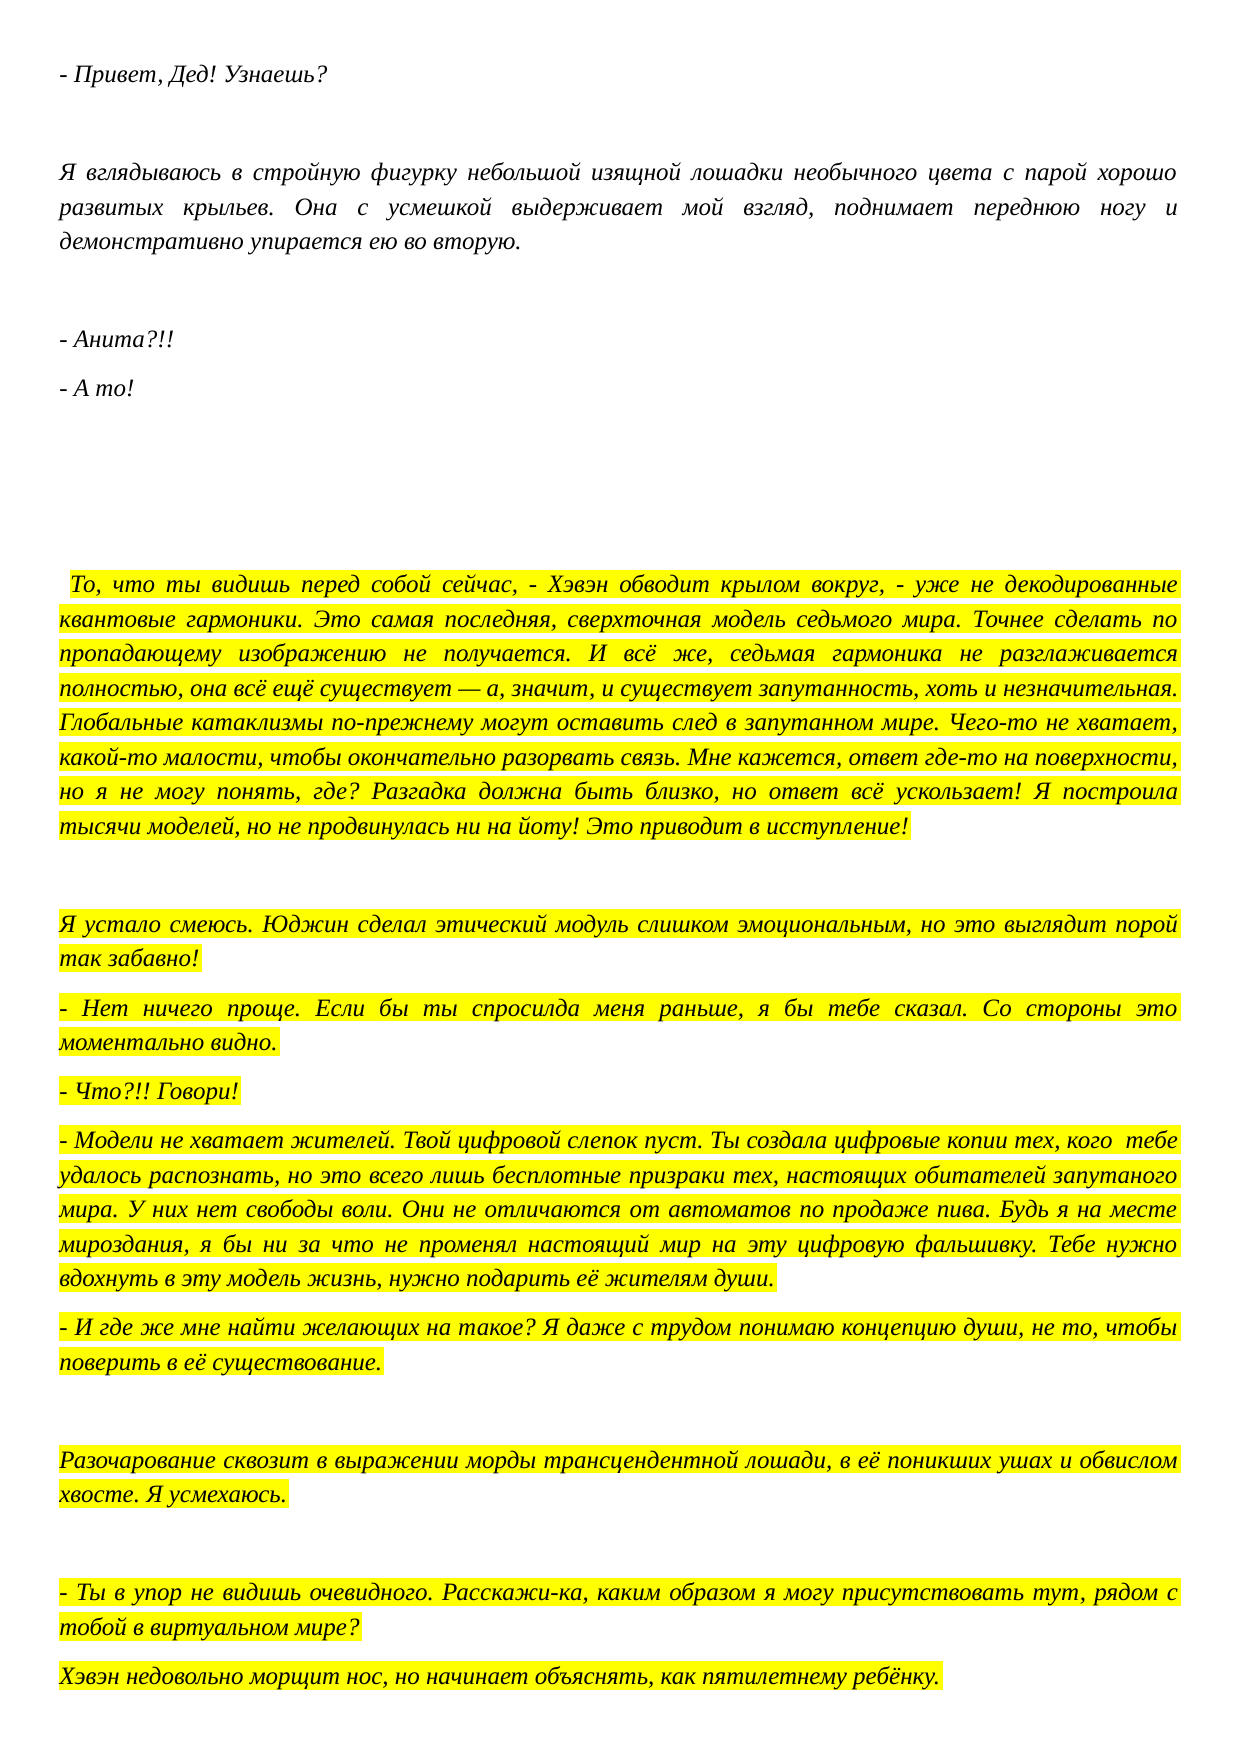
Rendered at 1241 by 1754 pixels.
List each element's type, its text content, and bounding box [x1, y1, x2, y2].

text - Анита?!! [59, 324, 1181, 353]
text Хэвэн недовольно морщит нос, но начинает объяснять, как пятилетнему ребёнку. [59, 1661, 1181, 1690]
text Разочарование сквозит в выражении морды трансцендентной лошади, в её поникших ушах и обвислом хвосте. Я усмехаюсь. [59, 1445, 1181, 1508]
text - Модели не хватает жителей. Твой цифровой слепок пуст. Ты создала цифровые копии тех, кого тебе удалось распознать, но это всего лишь бесплотные призраки тех, настоящих обитателей запутаного мира. У них нет свободы воли. Они не отличаются от автоматов по продаже пива. Будь я на месте мироздания, я бы ни за что не променял настоящий мир на эту цифровую фальшивку. Тебе нужно вдохнуть в эту модель жизнь, нужно подарить её жителям души. [59, 1125, 1181, 1292]
text Я устало смеюсь. Юджин сделал этический модуль слишком эмоциональным, но это выглядит порой так забавно! [59, 909, 1181, 972]
text - Нет ничего проще. Если бы ты спросилда меня раньше, я бы тебе сказал. Со стороны это моментально видно. [59, 993, 1181, 1056]
text - Ты в упор не видишь очевидного. Расскажи-ка, каким образом я могу присутствовать тут, рядом с тобой в виртуальном мире? [59, 1577, 1181, 1641]
text - И где же мне найти желающих на такое? Я даже с трудом понимаю концепцию души, не то, чтобы поверить в её существование. [59, 1312, 1181, 1375]
text Я вглядываюсь в стройную фигурку небольшой изящной лошадки необычного цвета с парой хорошо развитых крыльев. Она с усмешкой выдерживает мой взгляд, поднимает переднюю ногу и демонстративно упирается ею во вторую. [59, 157, 1181, 255]
text То, что ты видишь перед собой сейчас, - Хэвэн обводит крылом вокруг, - уже не декодированные квантовые гармоники. Это самая последняя, сверхточная модель седьмого мира. Точнее сделать по пропадающему изображению не получается. И всё же, седьмая гармоника не разглаживается полностью, она всё ещё существует — а, значит, и существует запутанность, хоть и незначительная. Глобальные катаклизмы по-прежнему могут оставить след в запутанном мире. Чего-то не хватает, какой-то малости, чтобы окончательно разорвать связь. Мне кажется, ответ где-то на поверхности, но я не могу понять, где? Разгадка должна быть близко, но ответ всё ускользает! Я построила тысячи моделей, но не продвинулась ни на йоту! Это приводит в исступление! [59, 569, 1181, 840]
text - А то! [59, 373, 1181, 402]
text - Что?!! Говори! [59, 1076, 1181, 1105]
text - Привет, Дед! Узнаешь? [59, 59, 1181, 88]
